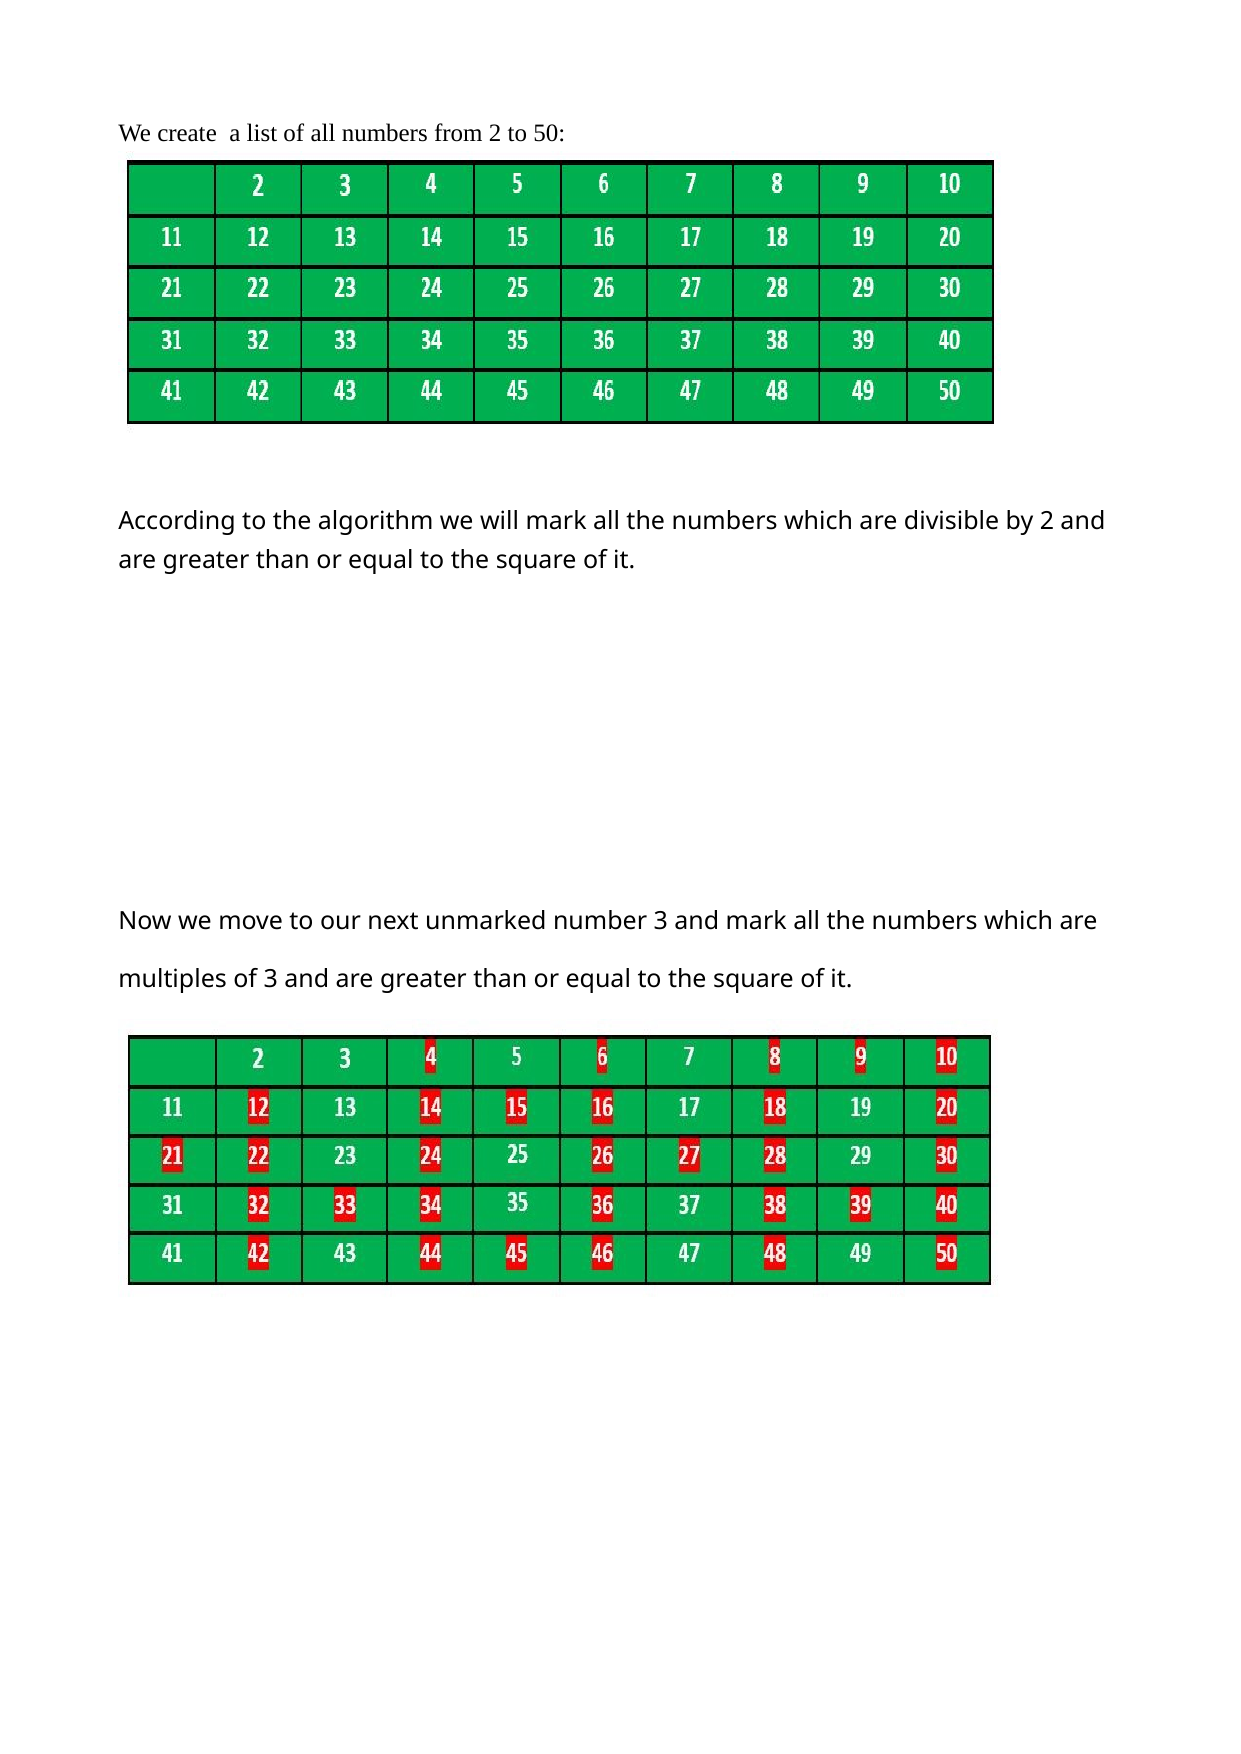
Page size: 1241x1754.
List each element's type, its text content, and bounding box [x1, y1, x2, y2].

text We create a list of all numbers from 2 to 50: [118, 118, 1122, 153]
text According to the algorithm we will mark all the numbers which are divisible by 2 and are greater than or equal to the square of it. [118, 502, 1122, 884]
picture [118, 1019, 1001, 1304]
text Now we move to our next unmarked number 3 and mark all the numbers which are multiples of 3 and are greater than or equal to the square of it. [118, 903, 1122, 999]
picture [118, 151, 1001, 436]
